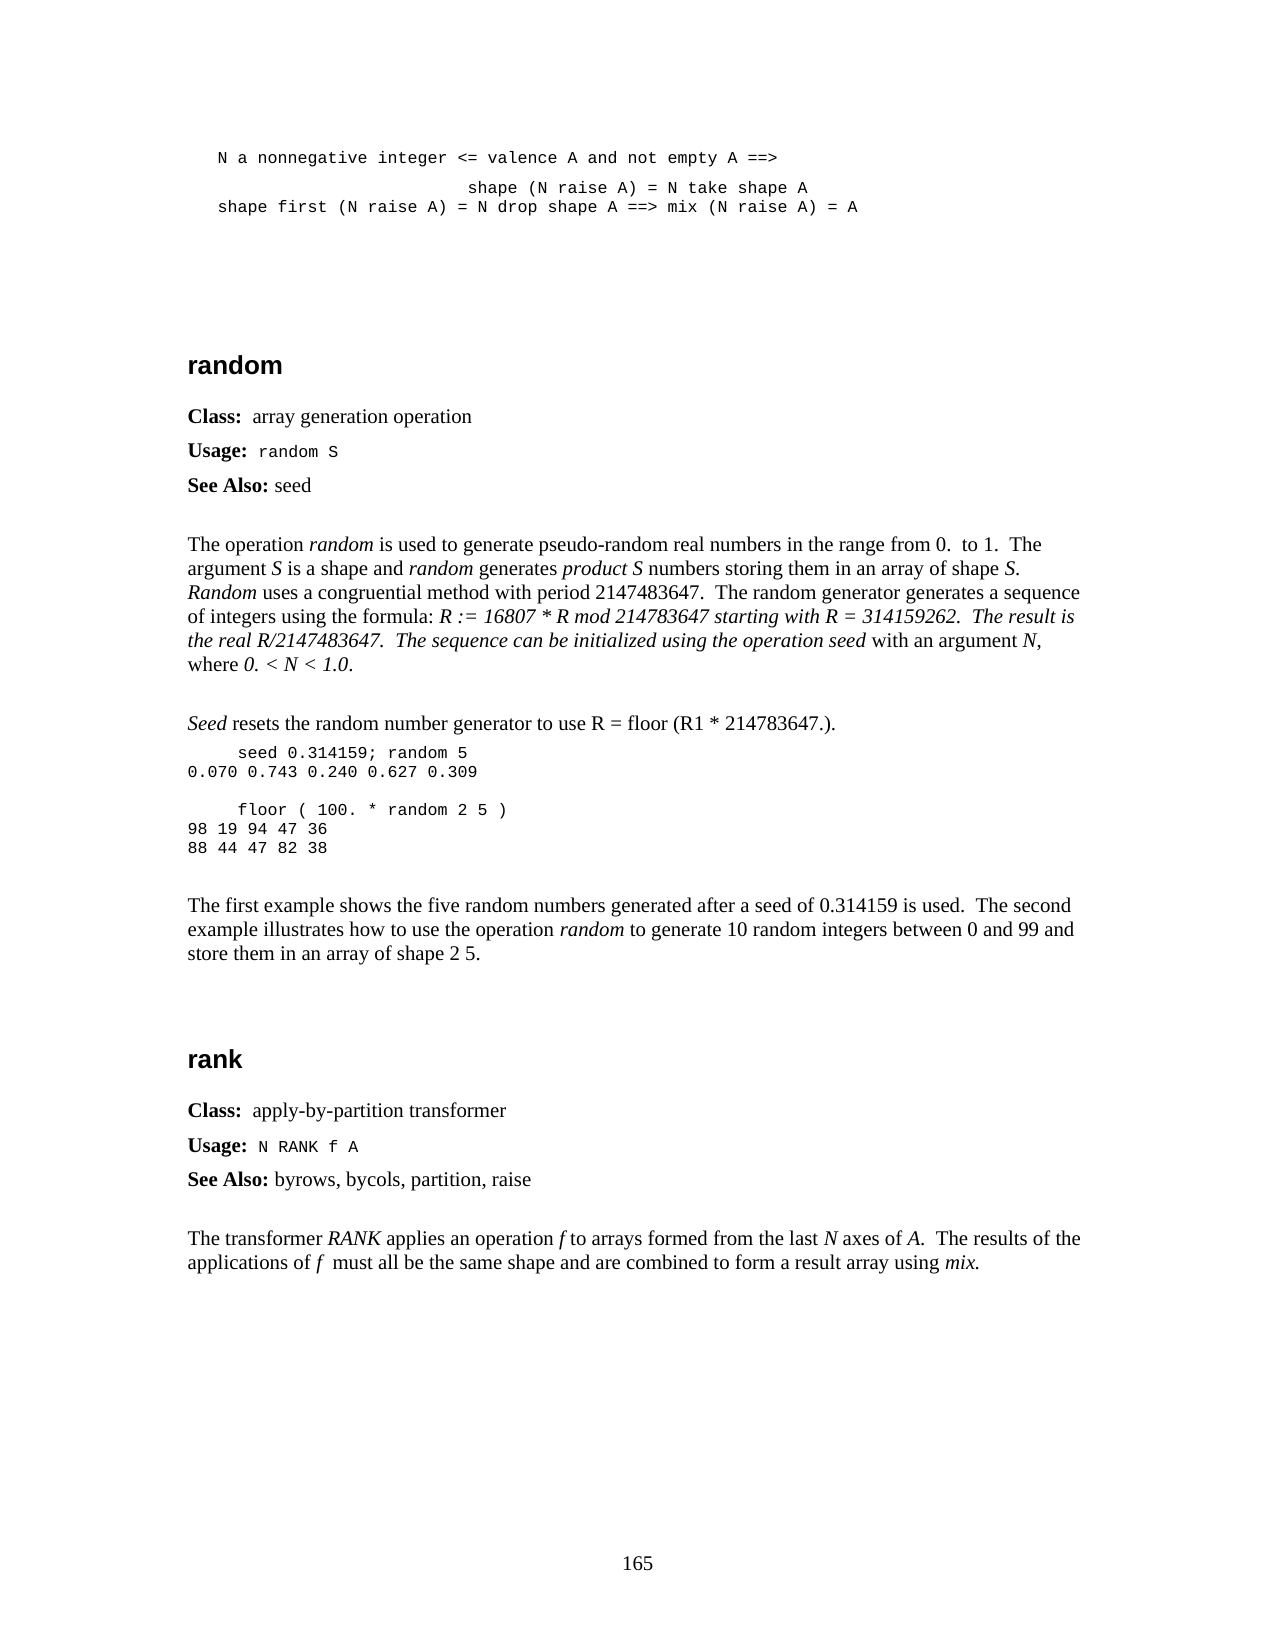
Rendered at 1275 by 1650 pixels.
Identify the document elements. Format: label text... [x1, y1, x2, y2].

text Seed resets the random number generator to use R = floor (R1 * 214783647.). [187, 710, 1087, 734]
text N a nonnegative integer <= valence A and not empty A ==> [187, 150, 1087, 169]
text Class: apply-by-partition transformer [187, 1098, 1087, 1122]
text rank [187, 1044, 1087, 1074]
text Usage: N RANK f A [187, 1132, 1087, 1157]
text The first example shows the five random numbers generated after a seed of 0.314159 is used. The second example illustrates how to use the operation random to generate 10 random integers between 0 and 99 and store them in an array of shape 2 5. [187, 892, 1087, 965]
text Usage: random S [187, 438, 1087, 463]
text random [187, 350, 1087, 379]
text See Also: byrows, bycols, partition, raise [187, 1167, 1087, 1216]
text The operation random is used to generate pseudo-random real numbers in the range from 0. to 1. The argument S is a shape and random generates product S numbers storing them in an array of shape S. Random uses a congruential method with period 2147483647. The random generator generates a sequence of integers using the formula: R := 16807 * R mod 214783647 starting with R = 314159262. The result is the real R/2147483647. The sequence can be initialized using the operation seed with an argument N, where 0. < N < 1.0. [187, 532, 1087, 700]
text Class: array generation operation [187, 404, 1087, 428]
text The transformer RANK applies an operation f to arrays formed from the last N axes of A. The results of the applications of f must all be the same shape and are combined to form a result array using mix. [187, 1226, 1087, 1274]
text shape (N raise A) = N take shape A shape first (N raise A) = N drop shape A ==> mix (N raise A) = A [187, 179, 1087, 236]
text seed 0.314159; random 5 0.070 0.743 0.240 0.627 0.309 floor ( 100. * random 2 5 ) 98 19 94 47 36 88 44 47 82 38 [187, 745, 1087, 882]
text See Also: seed [187, 473, 1087, 521]
